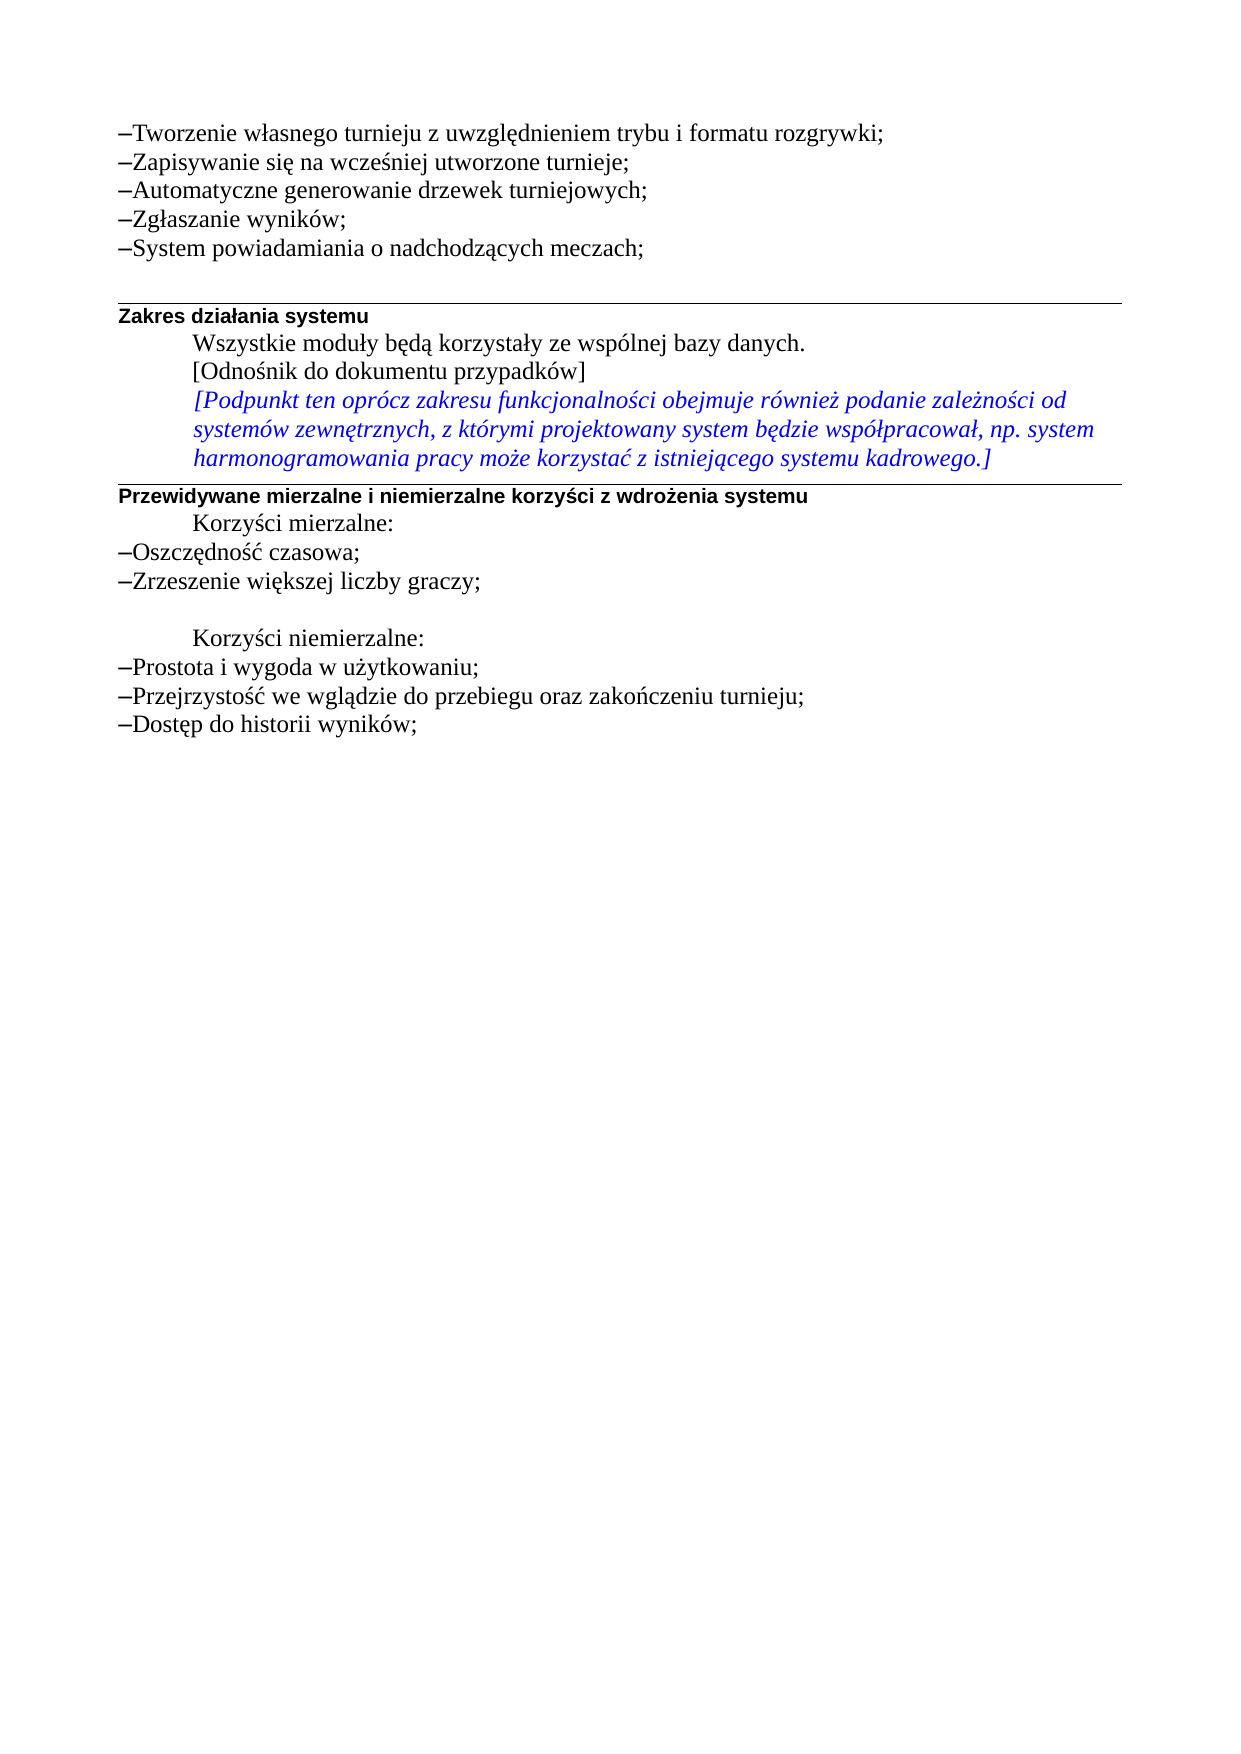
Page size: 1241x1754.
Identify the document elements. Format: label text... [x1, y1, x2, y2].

list Zapisywanie się na wcześniej utworzone turnieje; [118, 147, 1122, 176]
list Zgłaszanie wyników; [118, 204, 1122, 233]
list Dostęp do historii wyników; [118, 709, 1122, 738]
list Oszczędność czasowa; [118, 537, 1122, 566]
list Zrzeszenie większej liczby graczy; [118, 566, 1122, 594]
text Wszystkie moduły będą korzystały ze wspólnej bazy danych. [118, 328, 1122, 356]
list Przejrzystość we wglądzie do przebiegu oraz zakończeniu turnieju; [118, 681, 1122, 709]
list System powiadamiania o nadchodzących meczach; [118, 233, 1122, 262]
subtitle Przewidywane mierzalne i niemierzalne korzyści z wdrożenia systemu [118, 485, 1122, 508]
text [Odnośnik do dokumentu przypadków] [118, 356, 1122, 385]
subtitle Zakres działania systemu [118, 304, 1122, 328]
list Prostota i wygoda w użytkowaniu; [118, 652, 1122, 681]
text [Podpunkt ten oprócz zakresu funkcjonalności obejmuje również podanie zależności od systemów zewnętrznych, z którymi projektowany system będzie współpracował, np. system harmonogramowania pracy może korzystać z istniejącego systemu kadrowego.] [193, 385, 1122, 471]
list Automatyczne generowanie drzewek turniejowych; [118, 176, 1122, 204]
list Tworzenie własnego turnieju z uwzględnieniem trybu i formatu rozgrywki; [118, 118, 1122, 147]
text Korzyści mierzalne: [118, 508, 1122, 537]
text Korzyści niemierzalne: [118, 623, 1122, 652]
